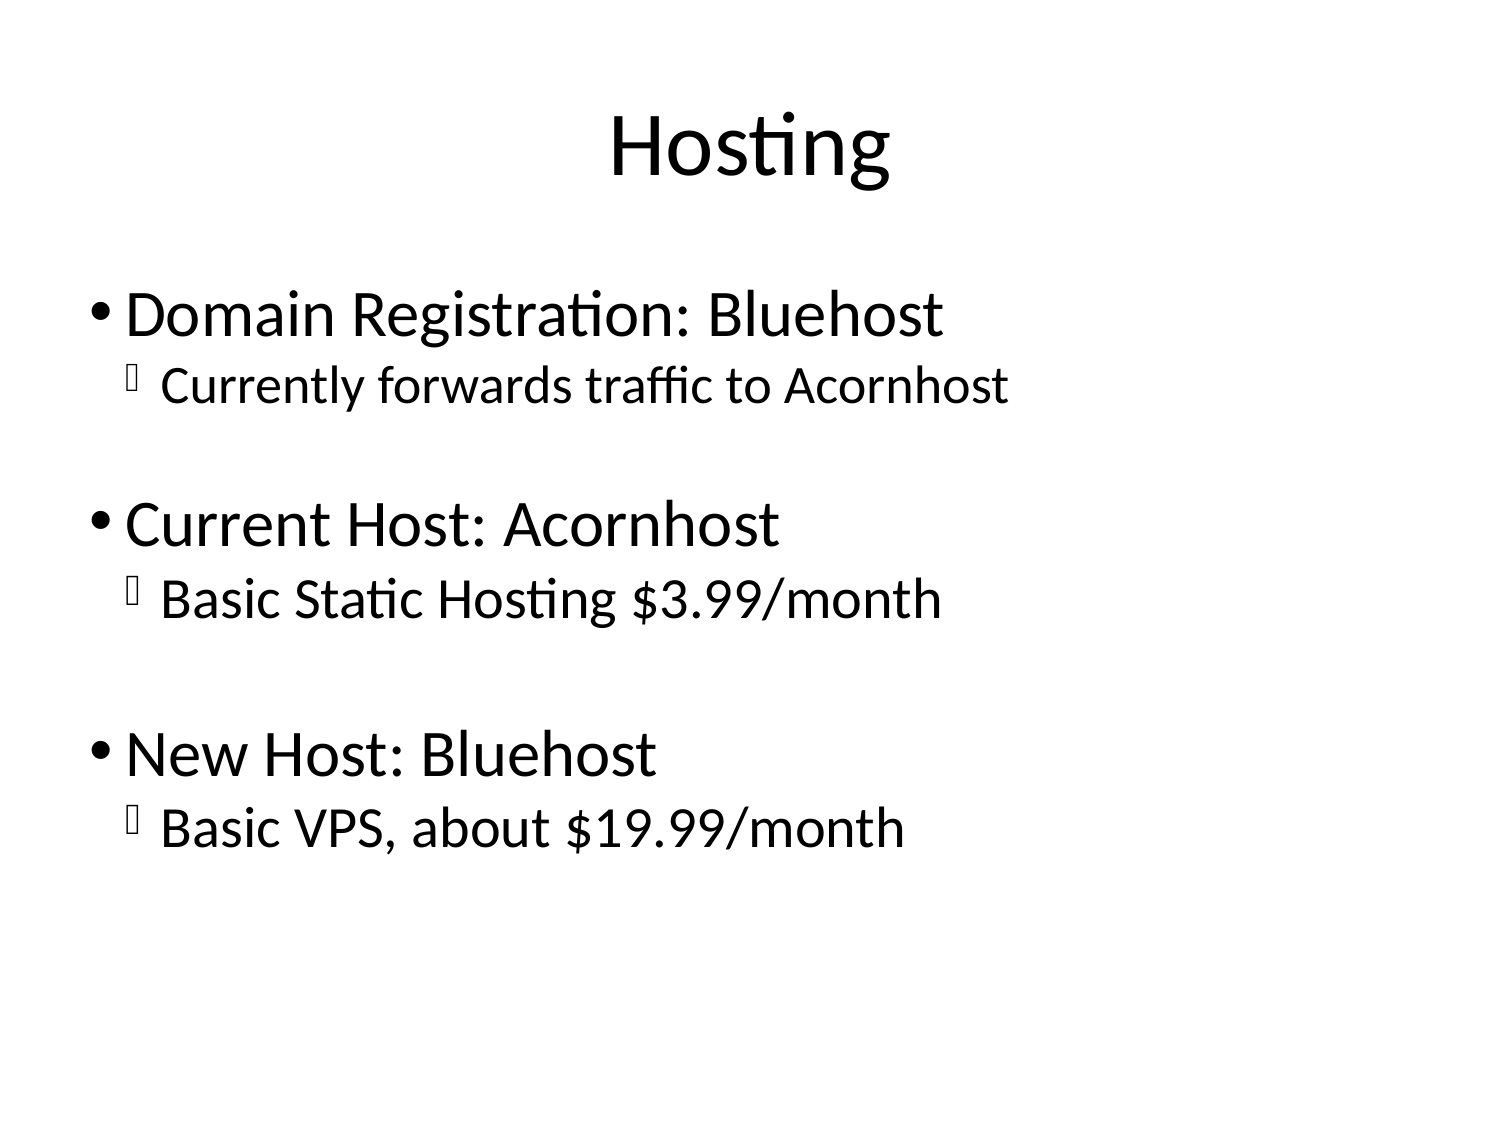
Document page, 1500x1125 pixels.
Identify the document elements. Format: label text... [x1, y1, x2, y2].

text_box Hosting [75, 45, 1425, 233]
text_box Domain Registration: Bluehost Currently forwards traffic to Acornhost Current Host: Acornhost Basic Static Hosting $3.99/month New Host: Bluehost Basic VPS, about $19.99/month [75, 262, 1425, 1005]
